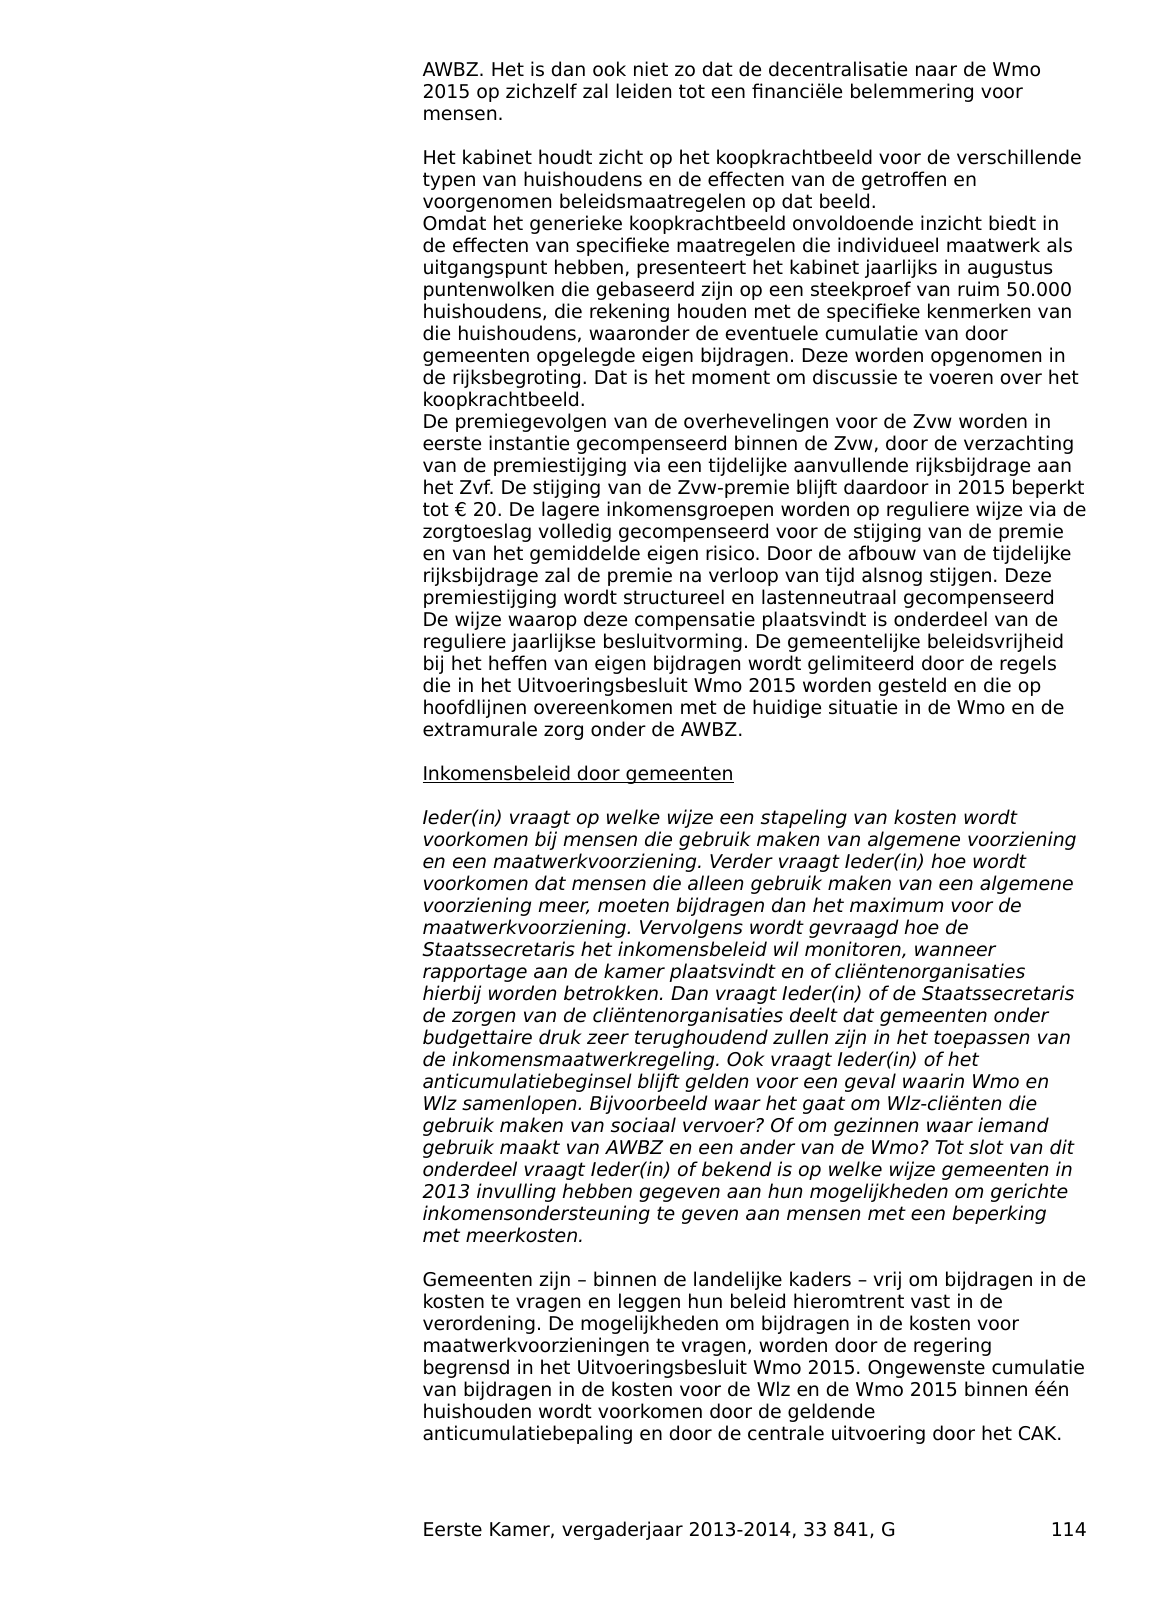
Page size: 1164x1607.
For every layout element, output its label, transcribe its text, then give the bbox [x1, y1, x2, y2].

subtitle Inkomensbeleid door gemeenten [422, 763, 1087, 785]
text De premiegevolgen van de overhevelingen voor de Zvw worden in eerste instantie gecompenseerd binnen de Zvw, door de verzachting van de premiestijging via een tijdelijke aanvullende rijksbijdrage aan het Zvf. De stijging van de Zvw-premie blijft daardoor in 2015 beperkt tot € 20. De lagere inkomensgroepen worden op reguliere wijze via de zorgtoeslag volledig gecompenseerd voor de stijging van de premie en van het gemiddelde eigen risico. Door de afbouw van de tijdelijke rijksbijdrage zal de premie na verloop van tijd alsnog stijgen. Deze premiestijging wordt structureel en lastenneutraal gecompenseerd De wijze waarop deze compensatie plaatsvindt is onderdeel van de reguliere jaarlijkse besluitvorming. De gemeentelijke beleidsvrijheid bij het heffen van eigen bijdragen wordt gelimiteerd door de regels die in het Uitvoeringsbesluit Wmo 2015 worden gesteld en die op hoofdlijnen overeenkomen met de huidige situatie in de Wmo en de extramurale zorg onder de AWBZ. [422, 411, 1087, 741]
text Het kabinet houdt zicht op het koopkrachtbeeld voor de verschillende typen van huishoudens en de effecten van de getroffen en voorgenomen beleidsmaatregelen op dat beeld. [422, 147, 1087, 213]
text Ieder(in) vraagt op welke wijze een stapeling van kosten wordt voorkomen bij mensen die gebruik maken van algemene voorziening en een maatwerkvoorziening. Verder vraagt Ieder(in) hoe wordt voorkomen dat mensen die alleen gebruik maken van een algemene voorziening meer, moeten bijdragen dan het maximum voor de maatwerkvoorziening. Vervolgens wordt gevraagd hoe de Staatssecretaris het inkomensbeleid wil monitoren, wanneer rapportage aan de kamer plaatsvindt en of cliëntenorganisaties hierbij worden betrokken. Dan vraagt Ieder(in) of de Staatssecretaris de zorgen van de cliëntenorganisaties deelt dat gemeenten onder budgettaire druk zeer terughoudend zullen zijn in het toepassen van de inkomensmaatwerkregeling. Ook vraagt Ieder(in) of het anticumulatiebeginsel blijft gelden voor een geval waarin Wmo en Wlz samenlopen. Bijvoorbeeld waar het gaat om Wlz-cliënten die gebruik maken van sociaal vervoer? Of om gezinnen waar iemand gebruik maakt van AWBZ en een ander van de Wmo? Tot slot van dit onderdeel vraagt Ieder(in) of bekend is op welke wijze gemeenten in 2013 invulling hebben gegeven aan hun mogelijkheden om gerichte inkomensondersteuning te geven aan mensen met een beperking met meerkosten. [422, 807, 1087, 1247]
text AWBZ. Het is dan ook niet zo dat de decentralisatie naar de Wmo 2015 op zichzelf zal leiden tot een financiële belemmering voor mensen. [422, 59, 1087, 125]
text Omdat het generieke koopkrachtbeeld onvoldoende inzicht biedt in de effecten van specifieke maatregelen die individueel maatwerk als uitgangspunt hebben, presenteert het kabinet jaarlijks in augustus puntenwolken die gebaseerd zijn op een steekproef van ruim 50.000 huishoudens, die rekening houden met de specifieke kenmerken van die huishoudens, waaronder de eventuele cumulatie van door gemeenten opgelegde eigen bijdragen. Deze worden opgenomen in de rijksbegroting. Dat is het moment om discussie te voeren over het koopkrachtbeeld. [422, 213, 1087, 411]
text Gemeenten zijn – binnen de landelijke kaders – vrij om bijdragen in de kosten te vragen en leggen hun beleid hieromtrent vast in de verordening. De mogelijkheden om bijdragen in de kosten voor maatwerkvoorzieningen te vragen, worden door de regering begrensd in het Uitvoeringsbesluit Wmo 2015. Ongewenste cumulatie van bijdragen in de kosten voor de Wlz en de Wmo 2015 binnen één huishouden wordt voorkomen door de geldende anticumulatiebepaling en door de centrale uitvoering door het CAK. [422, 1269, 1087, 1444]
